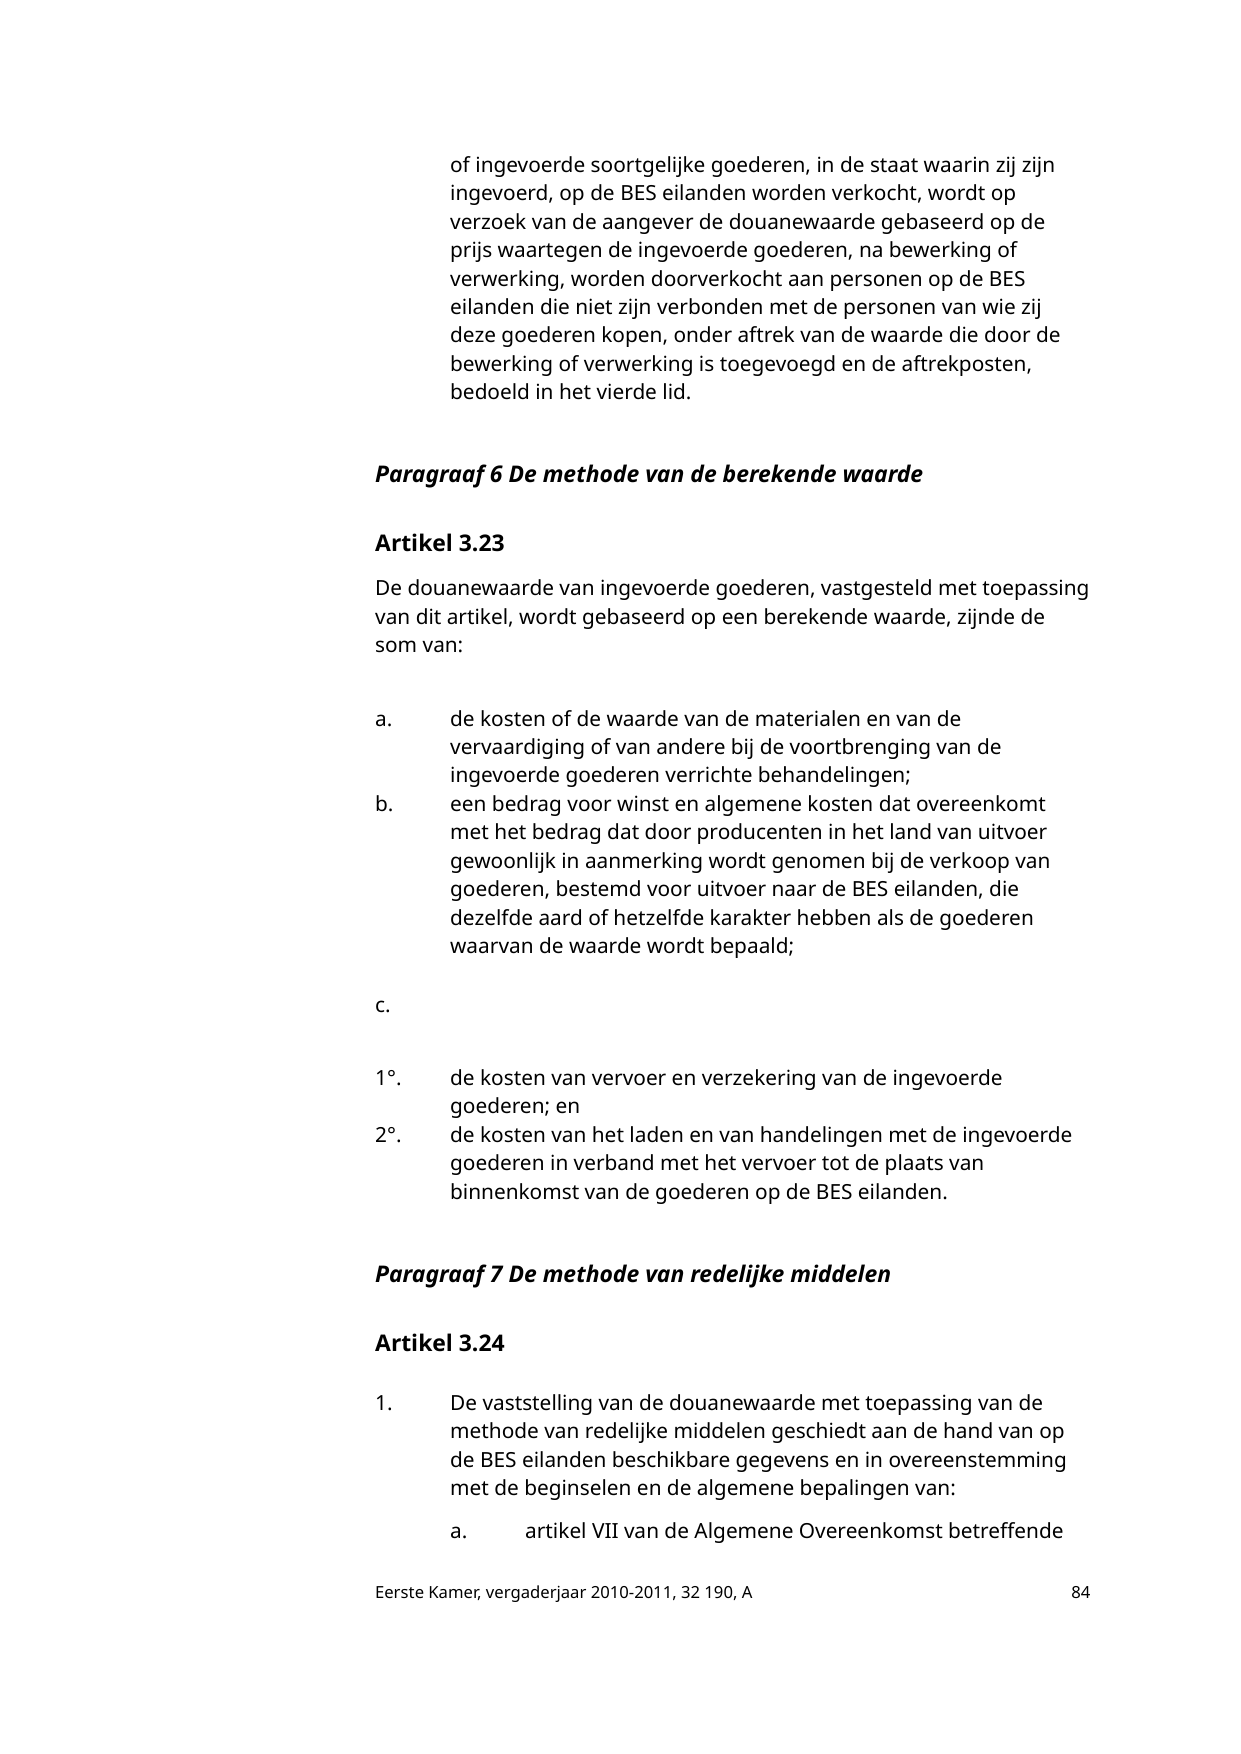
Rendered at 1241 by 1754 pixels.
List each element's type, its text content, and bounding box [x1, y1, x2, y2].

subtitle Artikel 3.24 [375, 1327, 1090, 1358]
text c. [375, 990, 1090, 1018]
subtitle Paragraaf 6 De methode van de berekende waarde [375, 458, 1090, 490]
list De vaststelling van de douanewaarde met toepassing van de methode van redelijke middelen geschiedt aan de hand van op de BES eilanden beschikbare gegevens en in overeenstemming met de beginselen en de algemene bepalingen van: [375, 1388, 1090, 1502]
text De douanewaarde van ingevoerde goederen, vastgesteld met toepassing van dit artikel, wordt gebaseerd op een berekende waarde, zijnde de som van: [375, 573, 1090, 659]
subtitle Paragraaf 7 De methode van redelijke middelen [375, 1258, 1090, 1289]
list de kosten van het laden en van handelingen met de ingevoerde goederen in verband met het vervoer tot de plaats van binnenkomst van de goederen op de BES eilanden. [375, 1120, 1090, 1205]
list de kosten of de waarde van de materialen en van de vervaardiging of van andere bij de voortbrenging van de ingevoerde goederen verrichte behandelingen; [375, 704, 1090, 789]
list of ingevoerde soortgelijke goederen, in de staat waarin zij zijn ingevoerd, op de BES eilanden worden verkocht, wordt op verzoek van de aangever de douanewaarde gebaseerd op de prijs waartegen de ingevoerde goederen, na bewerking of verwerking, worden doorverkocht aan personen op de BES eilanden die niet zijn verbonden met de personen van wie zij deze goederen kopen, onder aftrek van de waarde die door de bewerking of verwerking is toegevoegd en de aftrekposten, bedoeld in het vierde lid. [375, 150, 1090, 406]
subtitle Artikel 3.23 [375, 527, 1090, 558]
list een bedrag voor winst en algemene kosten dat overeenkomt met het bedrag dat door producenten in het land van uitvoer gewoonlijk in aanmerking wordt genomen bij de verkoop van goederen, bestemd voor uitvoer naar de BES eilanden, die dezelfde aard of hetzelfde karakter hebben als de goederen waarvan de waarde wordt bepaald; [375, 789, 1090, 960]
list de kosten van vervoer en verzekering van de ingevoerde goederen; en [375, 1063, 1090, 1120]
list artikel VII van de Algemene Overeenkomst betreffende [450, 1517, 1090, 1545]
